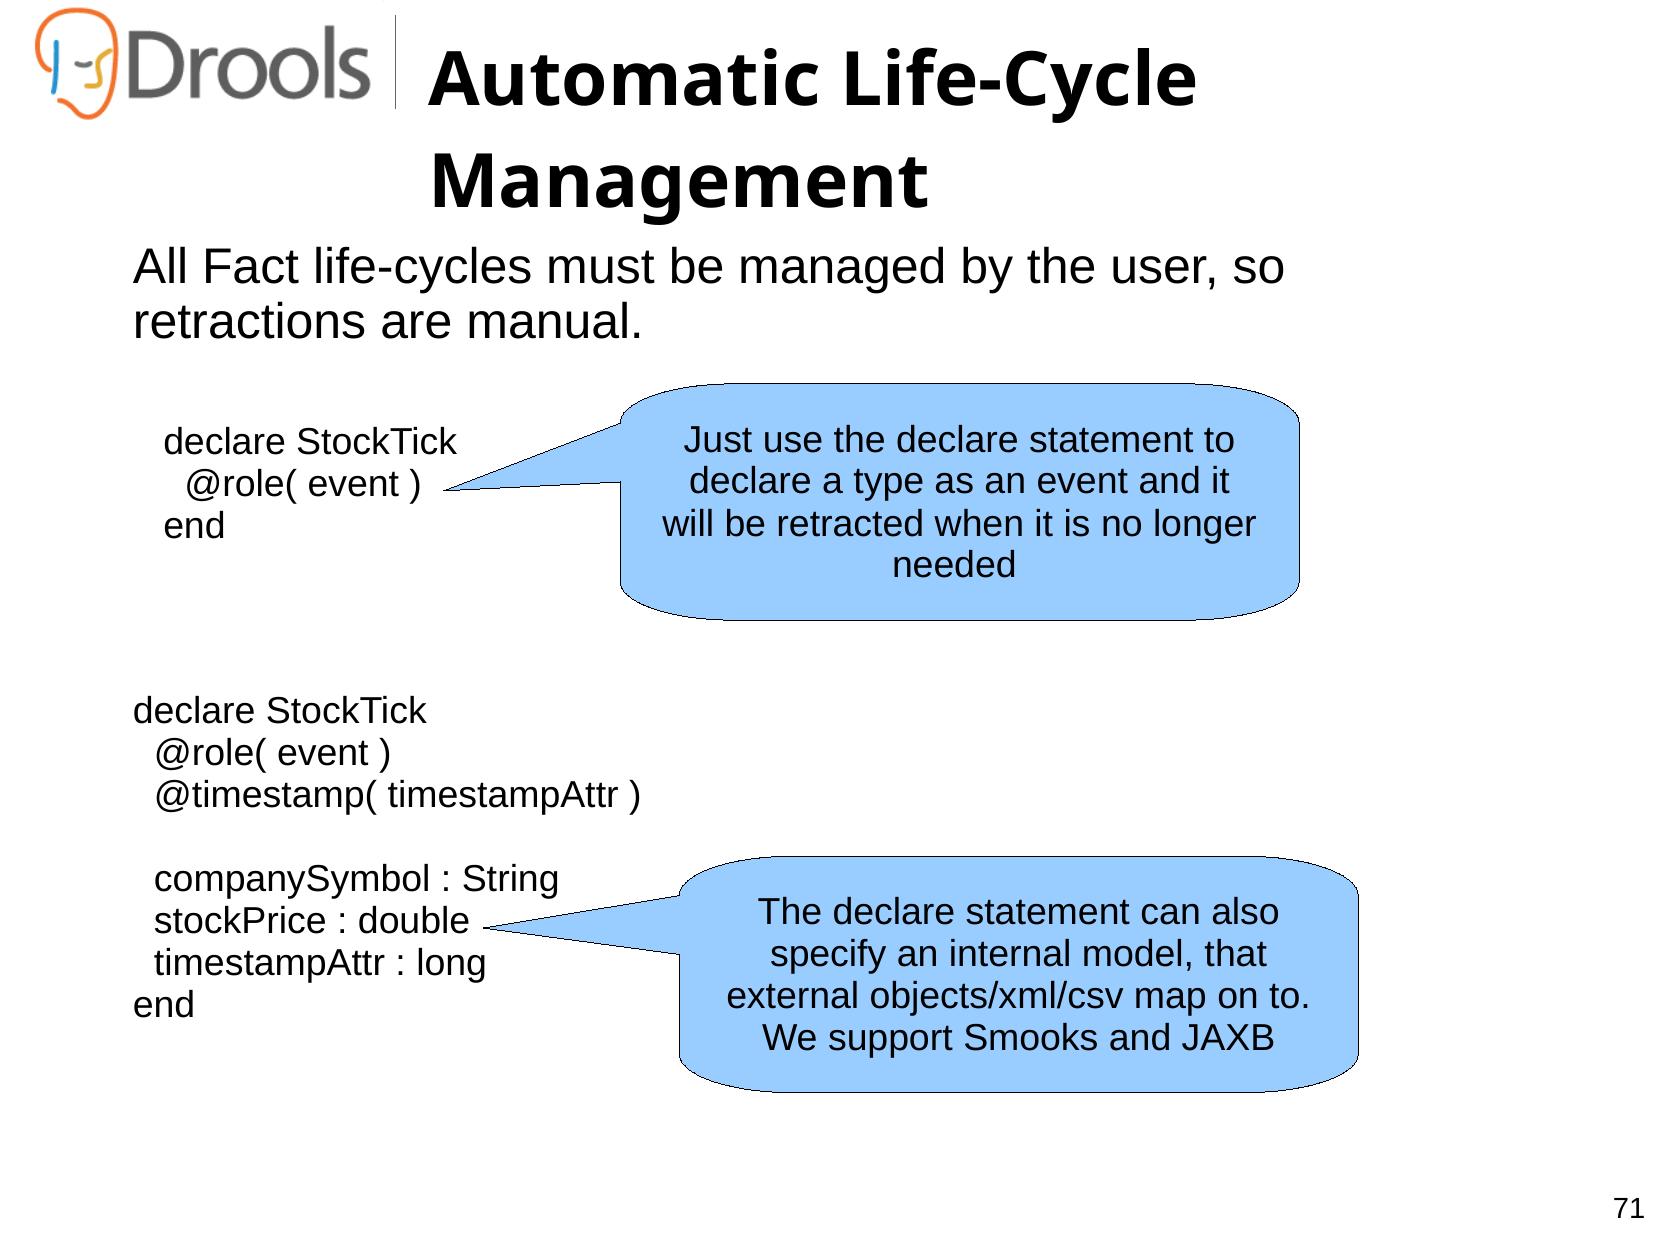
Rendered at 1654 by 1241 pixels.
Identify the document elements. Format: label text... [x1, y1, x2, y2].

title Automatic Life-Cycle Management [413, 17, 1359, 201]
text_box declare StockTick @role( event ) end [148, 413, 473, 555]
text_box All Fact life-cycles must be managed by the user, so retractions are manual. [118, 230, 1506, 357]
text_box declare StockTick @role( event ) @timestamp( timestampAttr ) companySymbol : String stockPrice : double timestampAttr : long end [118, 682, 657, 1034]
text_box Just use the declare statement to declare a type as an event and it will be retracted when it is no longer needed [443, 383, 1300, 621]
text_box The declare statement can also specify an internal model, that external objects/xml/csv map on to. We support Smooks and JAXB [483, 856, 1359, 1093]
picture [29, 0, 384, 126]
